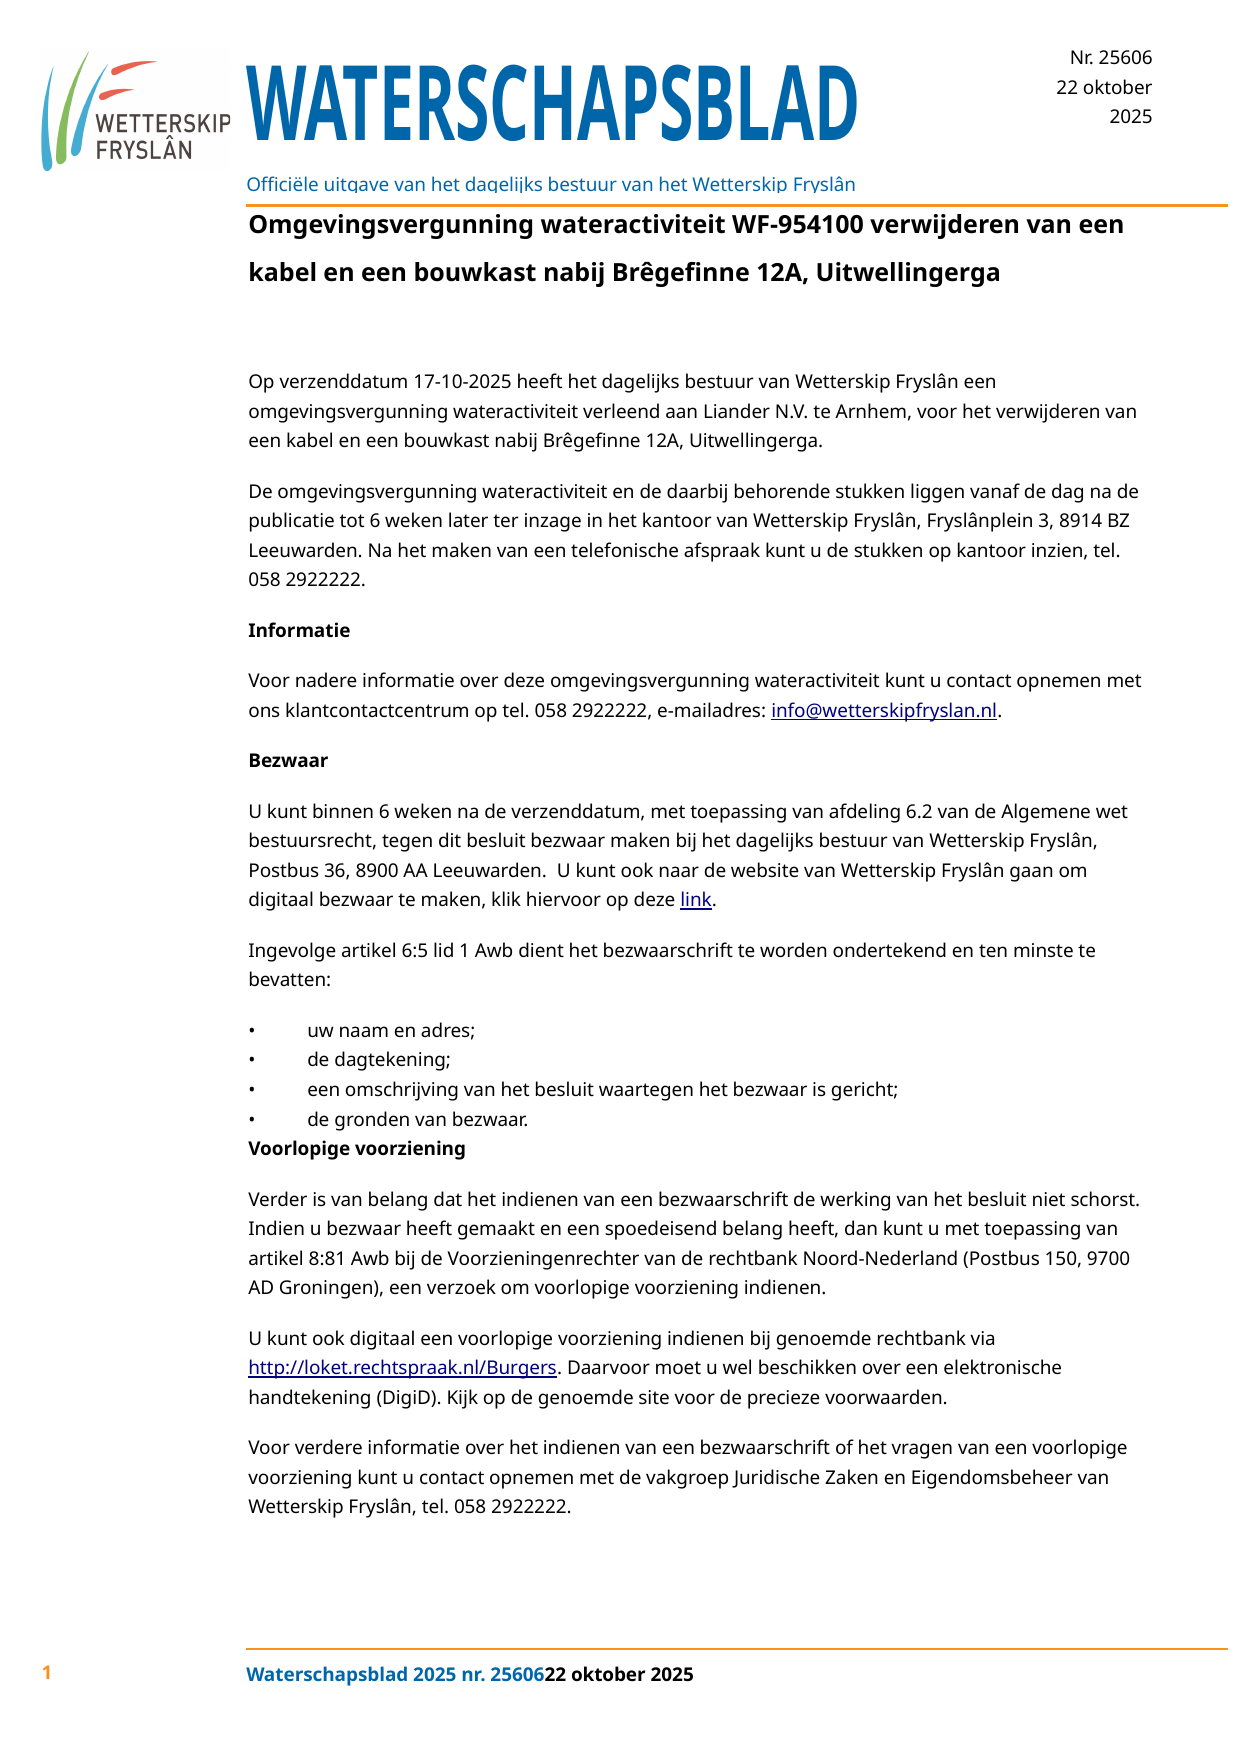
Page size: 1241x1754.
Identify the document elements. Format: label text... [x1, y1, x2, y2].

text Op verzenddatum 17-10-2025 heeft het dagelijks bestuur van Wetterskip Fryslân een omgevingsvergunning wateractiviteit verleend aan Liander N.V. te Arnhem, voor het verwijderen van een kabel en een bouwkast nabij Brêgefinne 12A, Uitwellingerga. [248, 368, 1152, 453]
list de gronden van bezwaar. [248, 1106, 1152, 1132]
text Voor nadere informatie over deze omgevingsvergunning wateractiviteit kunt u contact opnemen met ons klantcontactcentrum op tel. 058 2922222, e-mailadres: info@wetterskipfryslan.nl. [248, 667, 1152, 723]
text Voor verdere informatie over het indienen van een bezwaarschrift of het vragen van een voorlopige voorziening kunt u contact opnemen met de vakgroep Juridische Zaken en Eigendomsbeheer van Wetterskip Fryslân, tel. 058 2922222. [248, 1434, 1152, 1519]
text U kunt ook digitaal een voorlopige voorziening indienen bij genoemde rechtbank via http://loket.rechtspraak.nl/Burgers. Daarvoor moet u wel beschikken over een elektronische handtekening (DigiD). Kijk op de genoemde site voor de precieze voorwaarden. [248, 1325, 1152, 1410]
list uw naam en adres; [248, 1017, 1152, 1043]
text Bezwaar [248, 747, 1152, 773]
text U kunt binnen 6 weken na de verzenddatum, met toepassing van afdeling 6.2 van de Algemene wet bestuursrecht, tegen dit besluit bezwaar maken bij het dagelijks bestuur van Wetterskip Fryslân, Postbus 36, 8900 AA Leeuwarden. U kunt ook naar de website van Wetterskip Fryslân gaan om digitaal bezwaar te maken, klik hiervoor op deze link. [248, 798, 1152, 912]
text Omgevingsvergunning wateractiviteit WF-954100 verwijderen van een kabel en een bouwkast nabij Brêgefinne 12A, Uitwellingerga [248, 207, 1152, 288]
text Voorlopige voorziening [248, 1135, 1152, 1161]
text Informatie [248, 617, 1152, 643]
text Verder is van belang dat het indienen van een bezwaarschrift de werking van het besluit niet schorst. Indien u bezwaar heeft gemaakt en een spoedeisend belang heeft, dan kunt u met toepassing van artikel 8:81 Awb bij de Voorzieningenrechter van de rechtbank Noord-Nederland (Postbus 150, 9700 AD Groningen), een verzoek om voorlopige voorziening indienen. [248, 1186, 1152, 1300]
picture [41, 47, 231, 172]
list een omschrijving van het besluit waartegen het bezwaar is gericht; [248, 1076, 1152, 1102]
text De omgevingsvergunning wateractiviteit en de daarbij behorende stukken liggen vanaf de dag na de publicatie tot 6 weken later ter inzage in het kantoor van Wetterskip Fryslân, Fryslânplein 3, 8914 BZ Leeuwarden. Na het maken van een telefonische afspraak kunt u de stukken op kantoor inzien, tel. 058 2922222. [248, 478, 1152, 592]
text Ingevolge artikel 6:5 lid 1 Awb dient het bezwaarschrift te worden ondertekend en ten minste te bevatten: [248, 937, 1152, 992]
list de dagtekening; [248, 1047, 1152, 1072]
